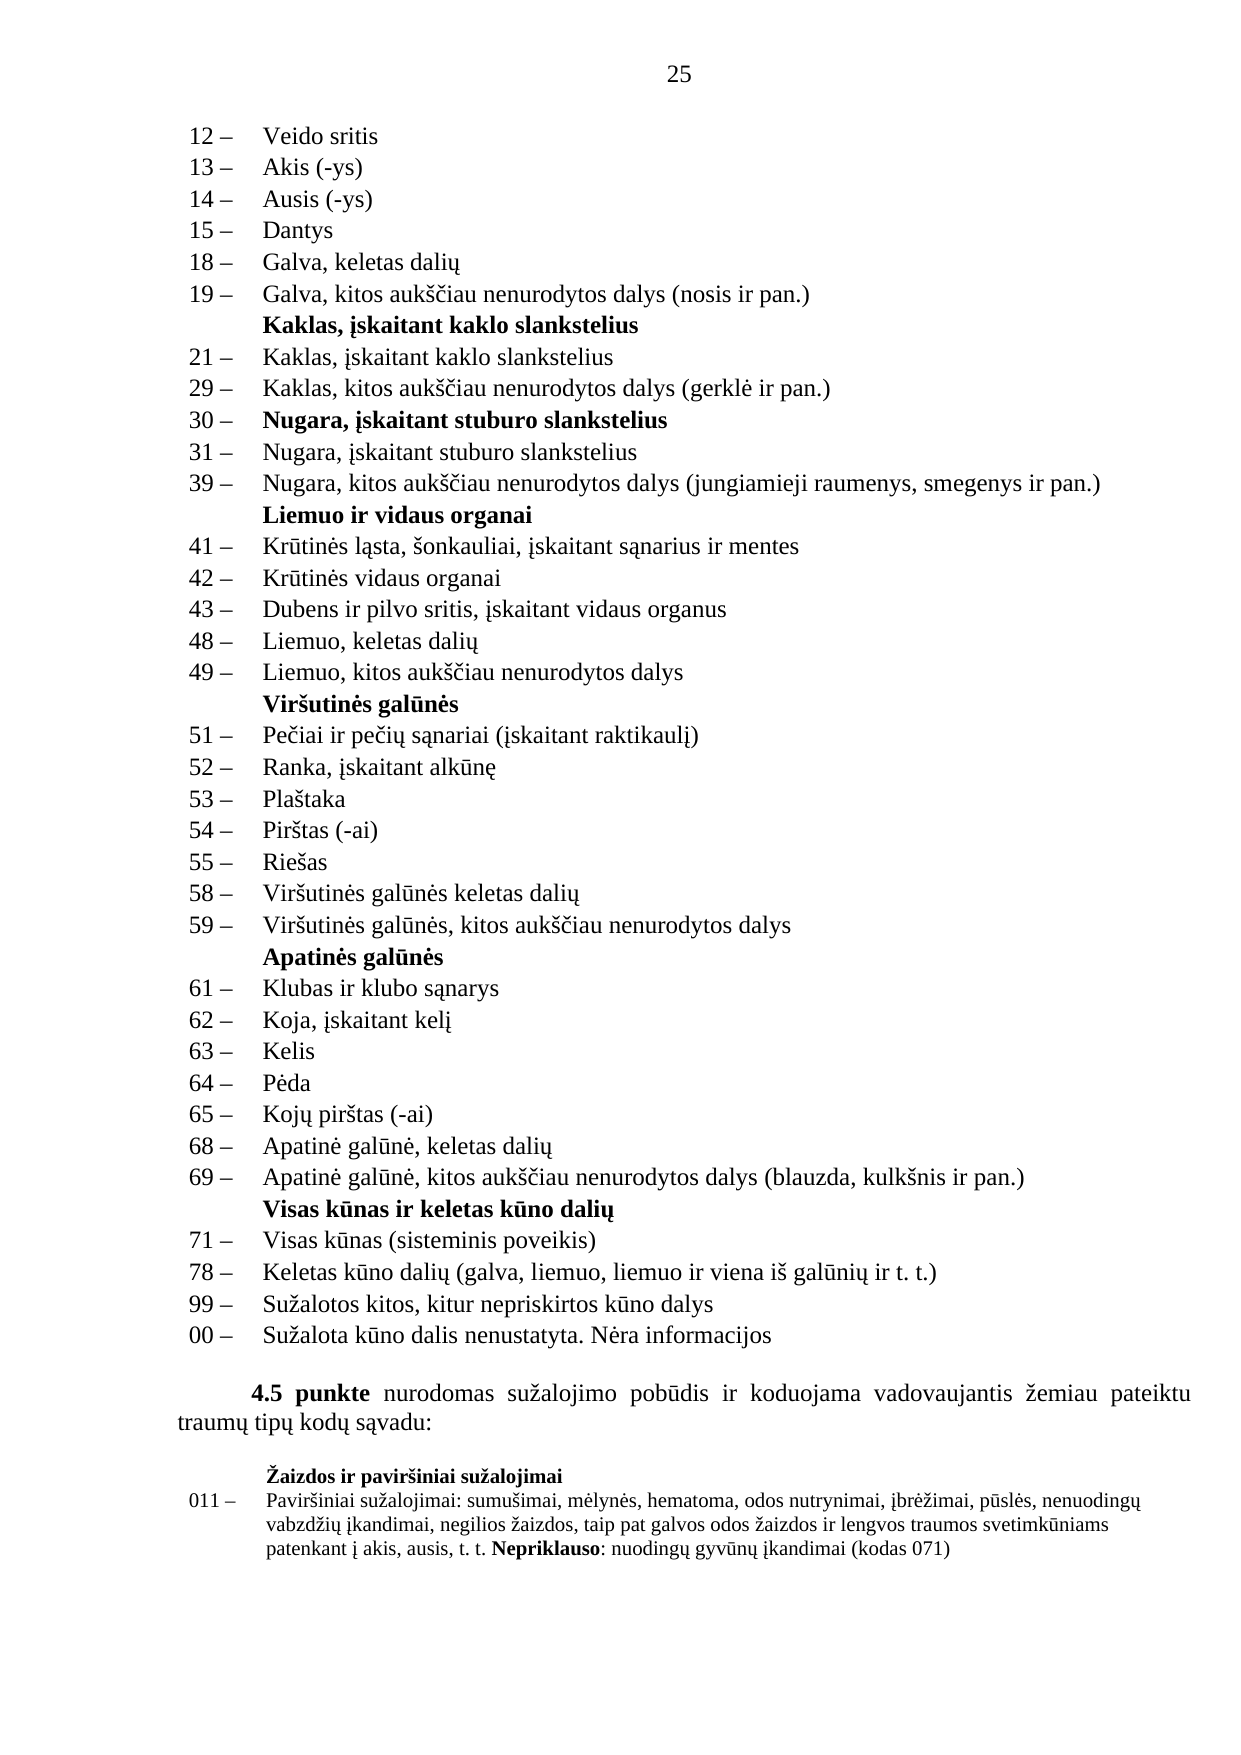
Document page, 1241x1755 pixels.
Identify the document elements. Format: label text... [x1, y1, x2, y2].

table_header 12 – 13 – 14 – 15 – 18 – 19 – 21 – 29 – 30 – 31 – 39 – 41 – 42 – 43 – 48 – 49 – 51 – 52 – 53 – 54 – 55 – 58 – 59 – 61 – 62 – 63 – 64 – 65 – 68 – 69 – 71 – 78 – 99 – 00 – [177, 118, 251, 1349]
table_header Veido sritis Akis (-ys) Ausis (-ys) Dantys Galva, keletas dalių Galva, kitos aukščiau nenurodytos dalys (nosis ir pan.) Kaklas, įskaitant kaklo slankstelius Kaklas, įskaitant kaklo slankstelius Kaklas, kitos aukščiau nenurodytos dalys (gerklė ir pan.) Nugara, įskaitant stuburo slankstelius Nugara, įskaitant stuburo slankstelius Nugara, kitos aukščiau nenurodytos dalys (jungiamieji raumenys, smegenys ir pan.) Liemuo ir vidaus organai Krūtinės ląsta, šonkauliai, įskaitant sąnarius ir mentes Krūtinės vidaus organai Dubens ir pilvo sritis, įskaitant vidaus organus Liemuo, keletas dalių Liemuo, kitos aukščiau nenurodytos dalys Viršutinės galūnės Pečiai ir pečių sąnariai (įskaitant raktikaulį) Ranka, įskaitant alkūnę Plaštaka Pirštas (-ai) Riešas Viršutinės galūnės keletas dalių Viršutinės galūnės, kitos aukščiau nenurodytos dalys Apatinės galūnės Klubas ir klubo sąnarys Koja, įskaitant kelį Kelis Pėda Kojų pirštas (-ai) Apatinė galūnė, keletas dalių Apatinė galūnė, kitos aukščiau nenurodytos dalys (blauzda, kulkšnis ir pan.) Visas kūnas ir keletas kūno dalių Visas kūnas (sisteminis poveikis) Keletas kūno dalių (galva, liemuo, liemuo ir viena iš galūnių ir t. t.) Sužalotos kitos, kitur nepriskirtos kūno dalys Sužalota kūno dalis nenustatyta. Nėra informacijos [251, 118, 1181, 1349]
table_cell 011 – [177, 1488, 254, 1560]
table_header Žaizdos ir paviršiniai sužalojimai [255, 1464, 1181, 1488]
text 4.5 punkte nurodomas sužalojimo pobūdis ir koduojama vadovaujantis žemiau pateiktu traumų tipų kodų sąvadu: [177, 1378, 1192, 1435]
table_cell Paviršiniai sužalojimai: sumušimai, mėlynės, hematoma, odos nutrynimai, įbrėžimai, pūslės, nenuodingų vabzdžių įkandimai, negilios žaizdos, taip pat galvos odos žaizdos ir lengvos traumos svetimkūniams patenkant į akis, ausis, t. t. Nepriklauso: nuodingų gyvūnų įkandimai (kodas 071) [255, 1488, 1181, 1560]
table_header [177, 1464, 254, 1488]
